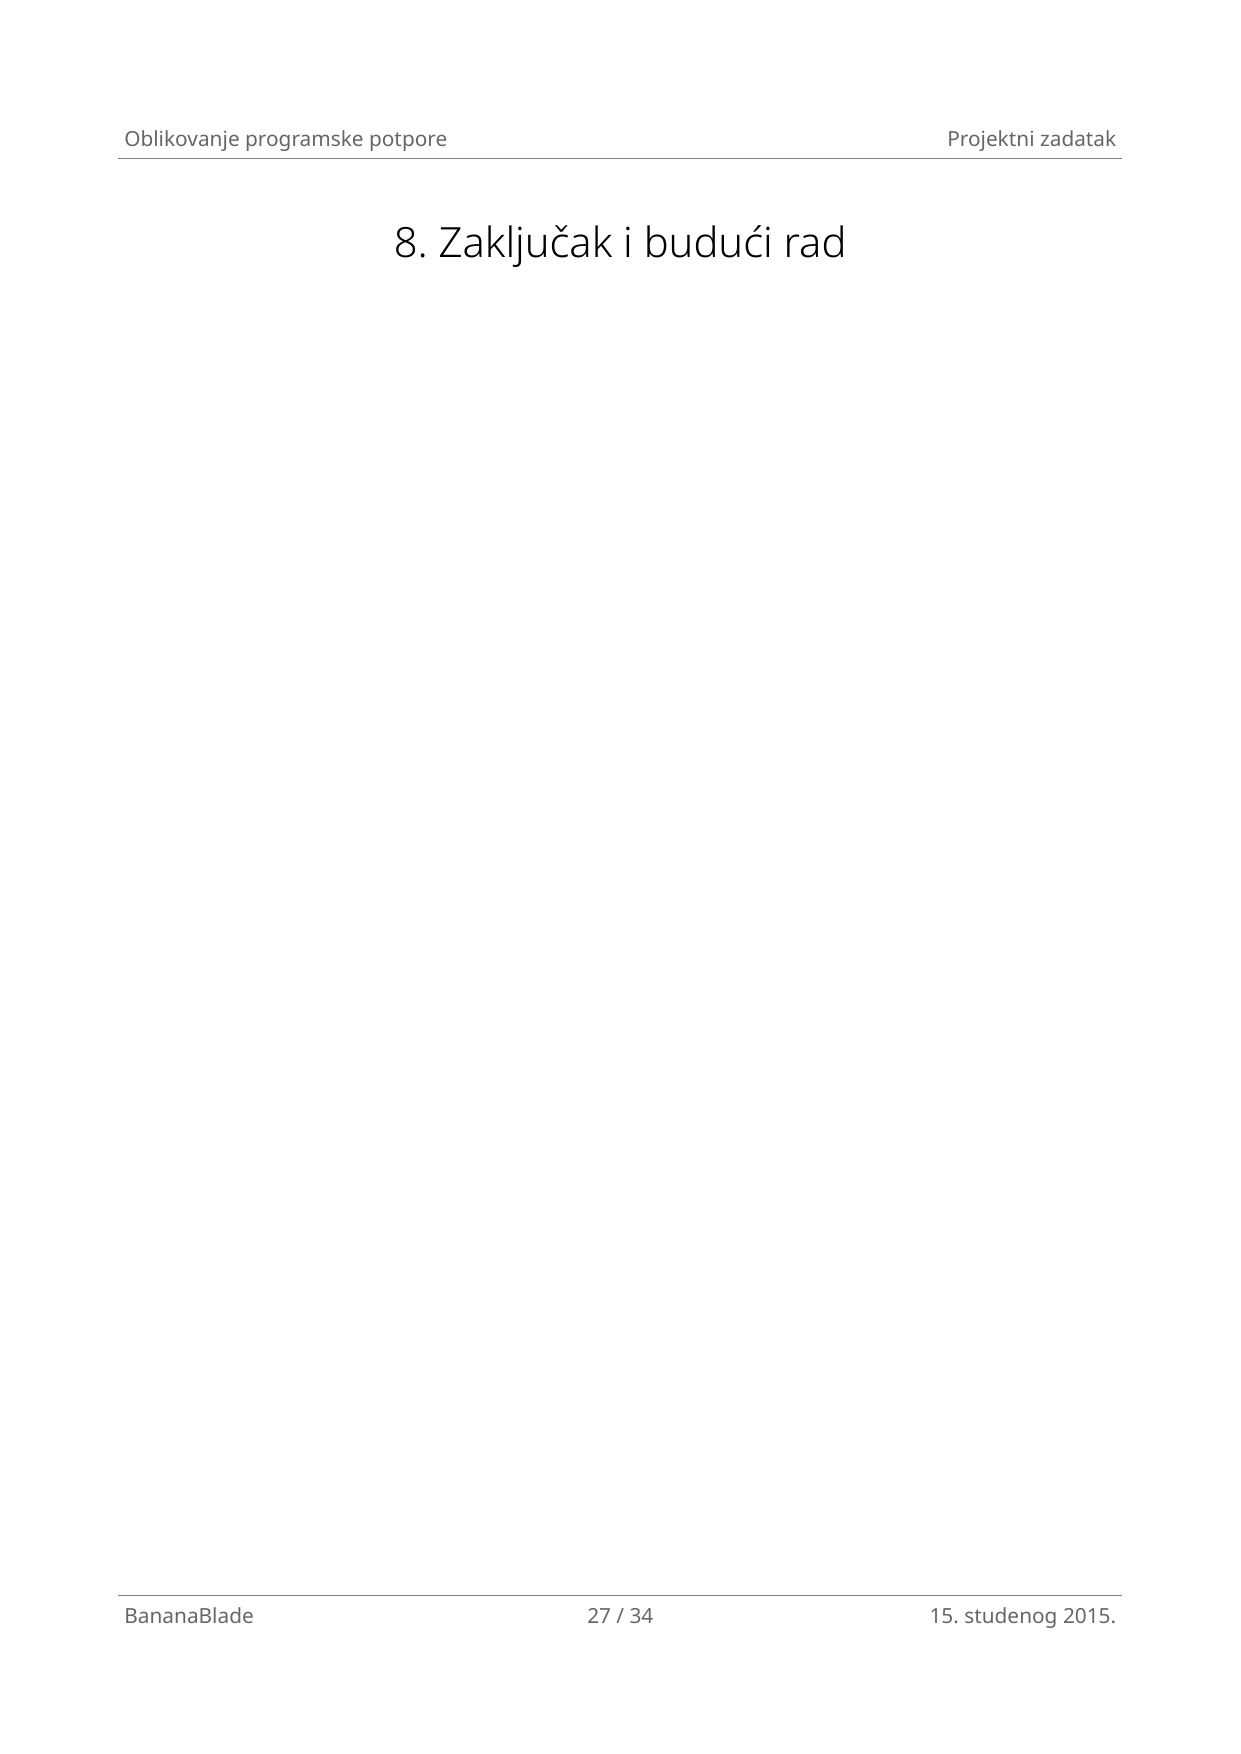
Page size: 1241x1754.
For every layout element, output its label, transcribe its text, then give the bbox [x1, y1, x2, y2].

subtitle 8. Zaključak i budući rad [118, 213, 1122, 270]
